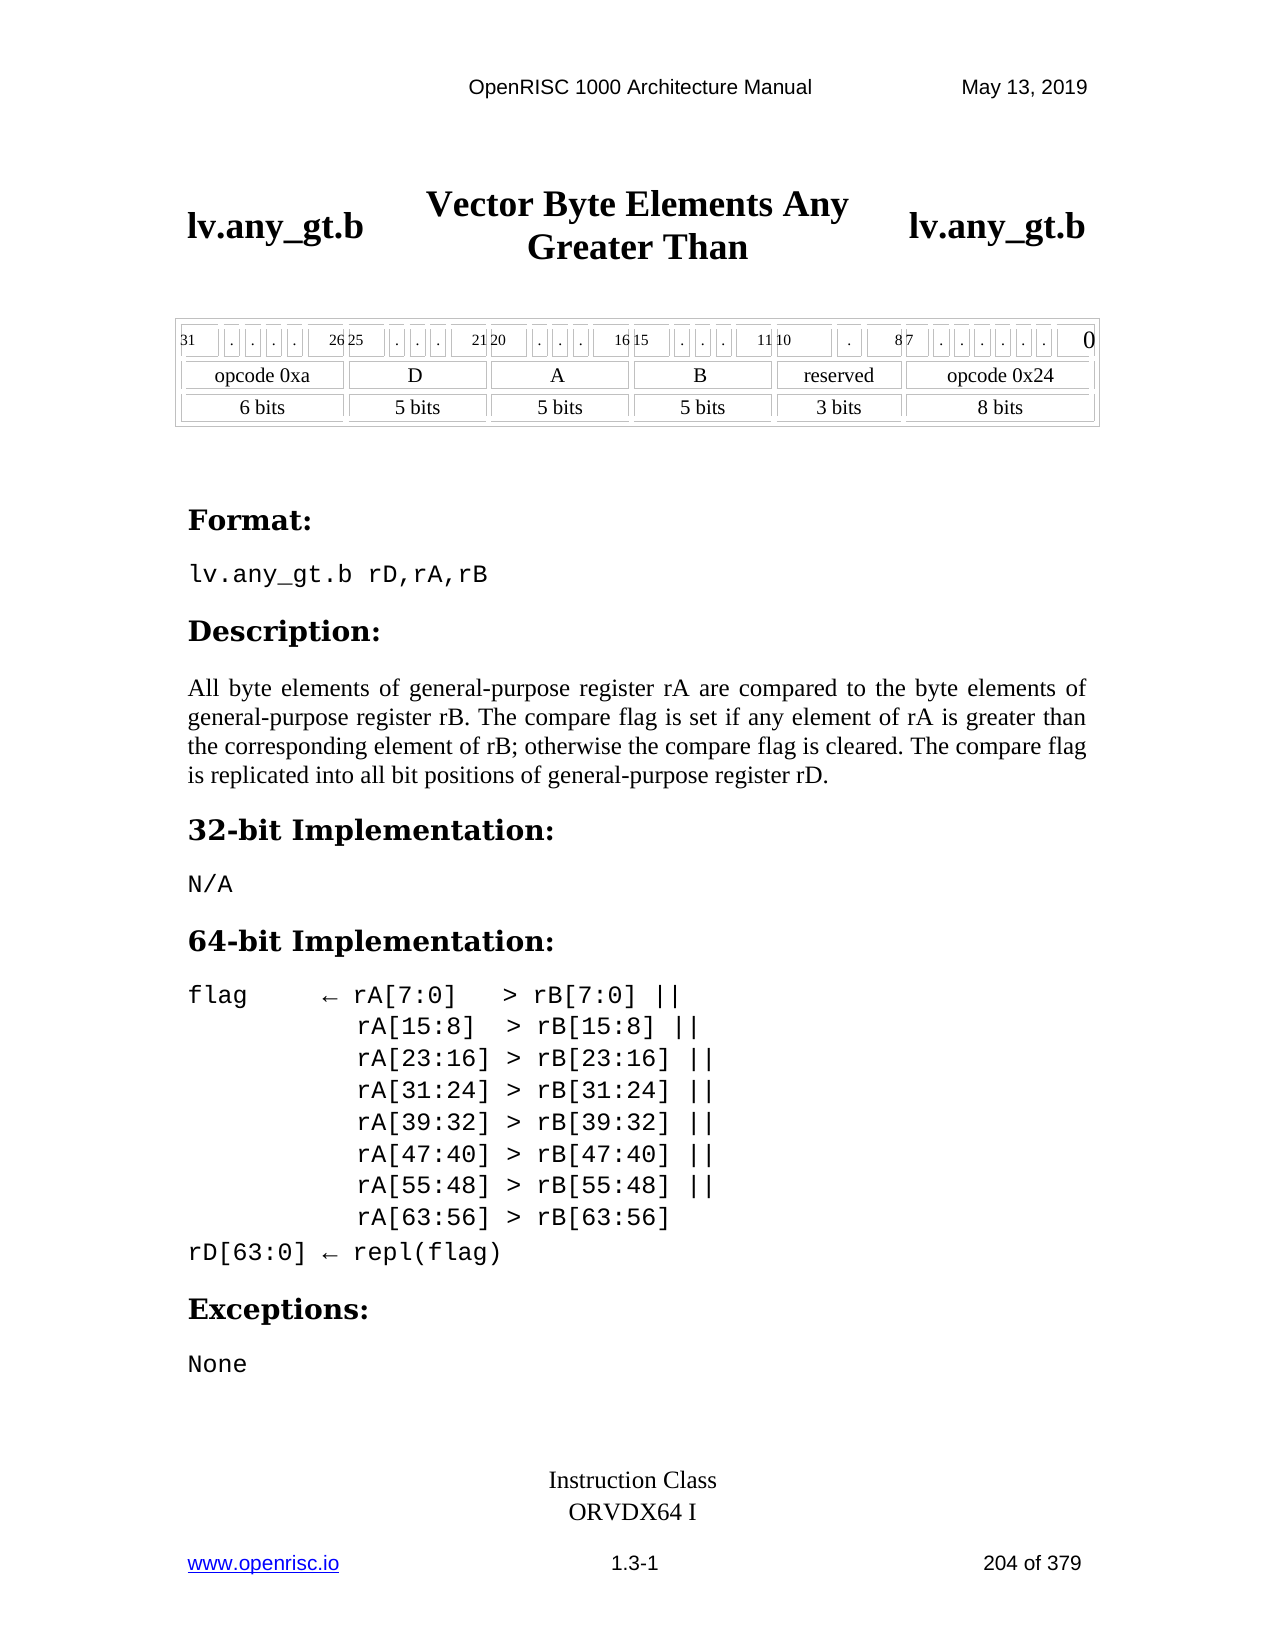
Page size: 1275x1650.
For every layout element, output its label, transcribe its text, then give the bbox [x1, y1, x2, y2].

text None [187, 1351, 1087, 1379]
text Format: [187, 504, 1087, 537]
text N/A [187, 871, 1087, 900]
text All byte elements of general-purpose register rA are compared to the byte elements of general-purpose register rB. The compare flag is set if any element of rA is greater than the corresponding element of rB; otherwise the compare flag is cleared. The compare flag is replicated into all bit positions of general-purpose register rD. [187, 673, 1087, 788]
text Description: [187, 615, 1087, 648]
text flag ← rA[7:0] > rB[7:0] || rA[15:8] > rB[15:8] || rA[23:16] > rB[23:16] || rA[31:24] > rB[31:24] || rA[39:32] > rB[39:32] || rA[47:40] > rB[47:40] || rA[55:48] > rB[55:48] || rA[63:56] > rB[63:56] rD[63:0] ← repl(flag) [187, 983, 1087, 1268]
text Exceptions: [187, 1293, 1087, 1326]
text lv.any_gt.b rD,rA,rB [187, 562, 1087, 590]
text 64-bit Implementation: [187, 925, 1087, 958]
text 32-bit Implementation: [187, 813, 1087, 846]
